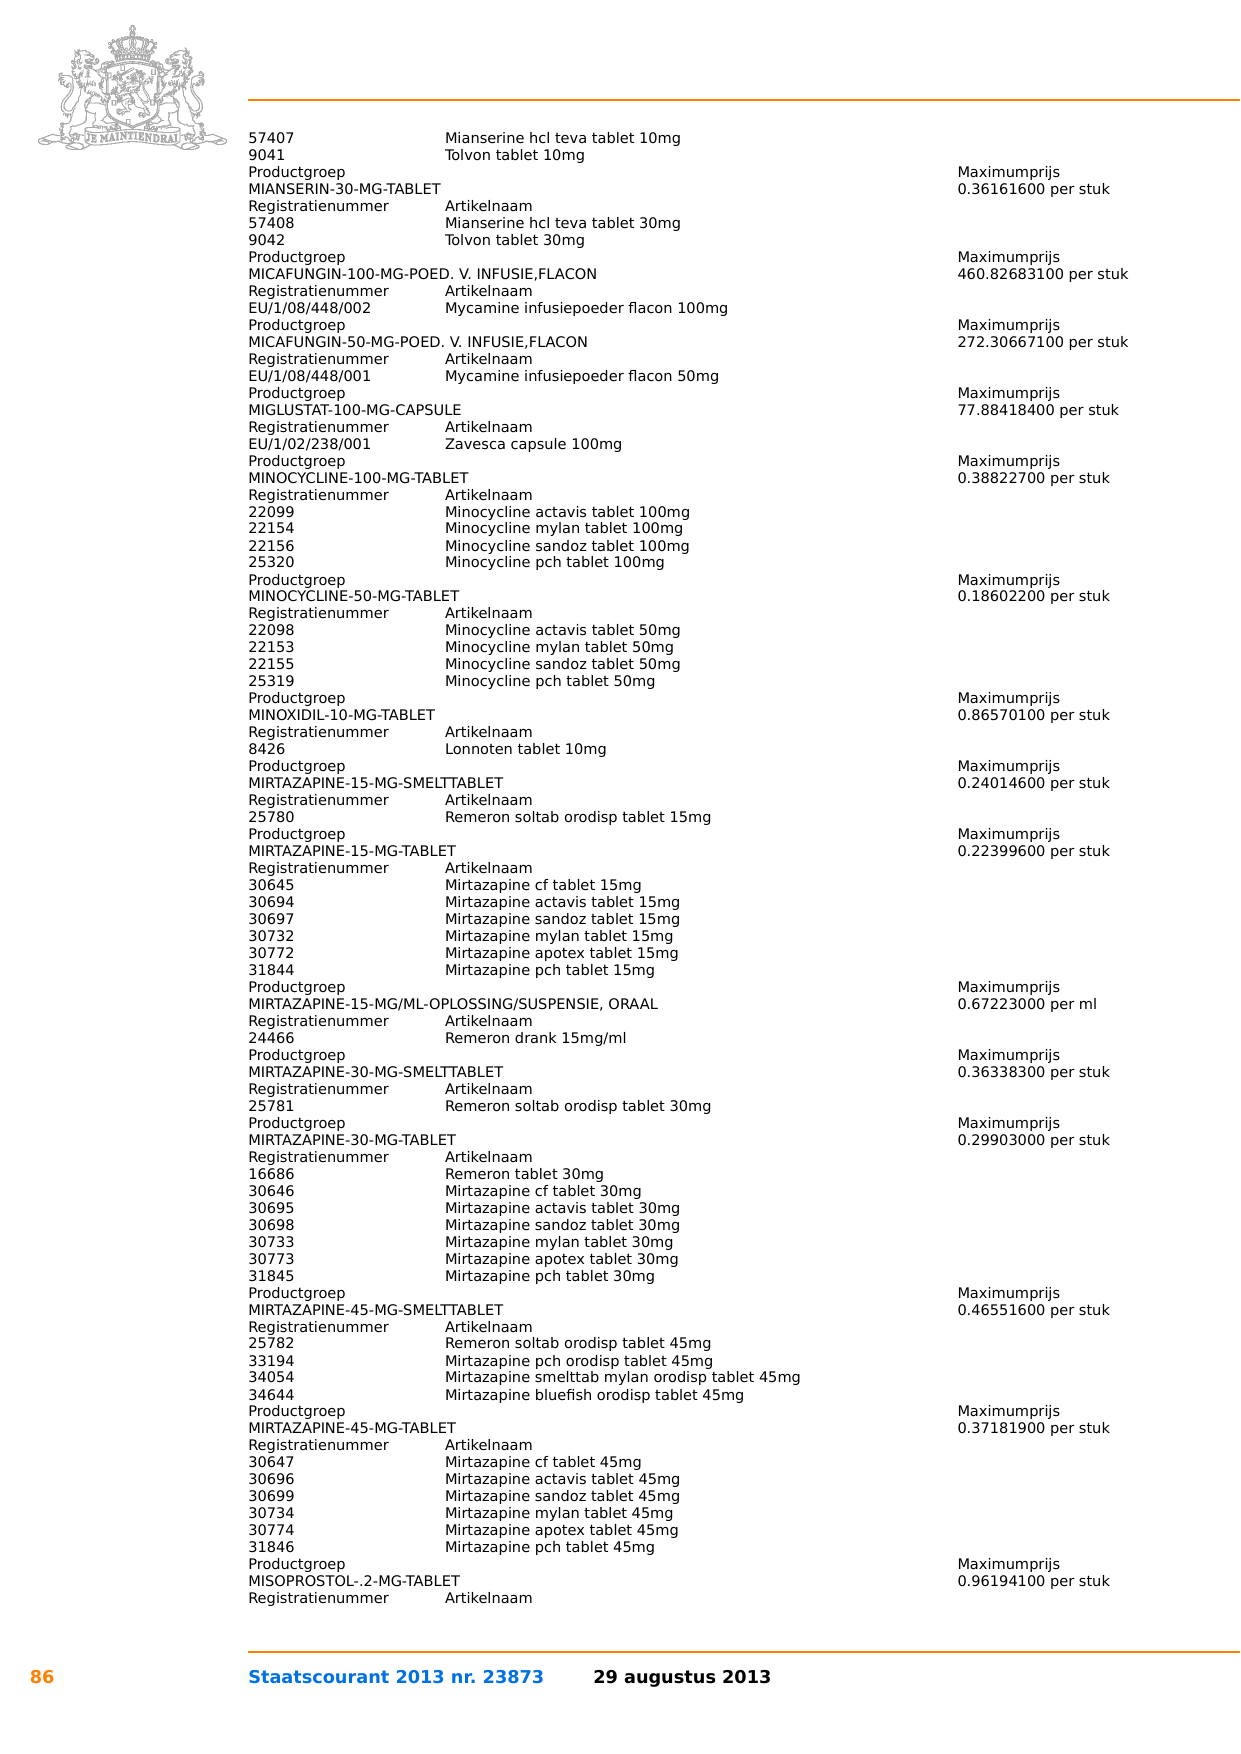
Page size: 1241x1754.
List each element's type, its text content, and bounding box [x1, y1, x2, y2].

table_cell Artikelnaam [439, 1149, 951, 1166]
table_cell Mycamine infusiepoeder flacon 100mg [439, 300, 951, 317]
table_cell Mirtazapine smelttab mylan orodisp tablet 45mg [439, 1369, 951, 1386]
table_cell [951, 554, 1163, 571]
table_cell Productgroep [248, 1556, 439, 1573]
table_cell 22155 [248, 656, 439, 673]
table_cell Mycamine infusiepoeder flacon 50mg [439, 368, 951, 384]
table_cell 30647 [248, 1454, 439, 1471]
table_cell 30774 [248, 1522, 439, 1539]
table_cell 34644 [248, 1386, 439, 1403]
table_cell 0.36161600 per stuk [951, 181, 1163, 198]
table_cell Registratienummer [248, 283, 439, 300]
table_cell 0.38822700 per stuk [951, 470, 1163, 486]
table_cell Artikelnaam [439, 1319, 951, 1335]
table_cell Artikelnaam [439, 283, 951, 300]
table_cell Remeron soltab orodisp tablet 45mg [439, 1335, 951, 1352]
table_cell [951, 1353, 1163, 1369]
table_cell 25780 [248, 809, 439, 826]
table_cell [951, 538, 1163, 554]
table_cell [951, 928, 1163, 945]
table_cell Minocycline actavis tablet 100mg [439, 504, 951, 520]
table_cell 0.18602200 per stuk [951, 588, 1163, 605]
table_cell EU/1/08/448/001 [248, 368, 439, 384]
table_cell 30698 [248, 1217, 439, 1233]
table_cell Mirtazapine pch orodisp tablet 45mg [439, 1353, 951, 1369]
table_cell Productgroep [248, 1115, 439, 1132]
table_cell Maximumprijs [951, 690, 1163, 707]
table_cell [439, 453, 951, 469]
table_cell [439, 758, 951, 775]
table_cell Maximumprijs [951, 164, 1163, 181]
table_cell Tolvon tablet 10mg [439, 147, 951, 164]
table_cell 25319 [248, 673, 439, 690]
table_cell [951, 1217, 1163, 1233]
table_cell MIRTAZAPINE-30-MG-TABLET [248, 1132, 951, 1149]
table_cell Artikelnaam [439, 724, 951, 741]
table_cell MIGLUSTAT-100-MG-CAPSULE [248, 402, 951, 418]
table_cell Remeron soltab orodisp tablet 15mg [439, 809, 951, 826]
table_cell [439, 1047, 951, 1064]
table_cell [951, 1081, 1163, 1098]
table_cell Registratienummer [248, 1149, 439, 1166]
table_cell MIANSERIN-30-MG-TABLET [248, 181, 951, 198]
table_cell 16686 [248, 1166, 439, 1183]
table_cell [951, 792, 1163, 809]
table_cell Artikelnaam [439, 419, 951, 436]
table_cell Productgroep [248, 826, 439, 843]
table_cell Maximumprijs [951, 979, 1163, 996]
table_cell Artikelnaam [439, 486, 951, 503]
table_cell Maximumprijs [951, 317, 1163, 334]
table_cell 8426 [248, 741, 439, 758]
table_cell Productgroep [248, 164, 439, 181]
table_cell 24466 [248, 1030, 439, 1047]
table_cell [951, 1386, 1163, 1403]
table_cell MIRTAZAPINE-15-MG/ML-OPLOSSING/SUSPENSIE, ORAAL [248, 996, 951, 1013]
table_cell MISOPROSTOL-.2-MG-TABLET [248, 1573, 951, 1590]
table_cell [439, 826, 951, 843]
table_cell Mirtazapine actavis tablet 45mg [439, 1471, 951, 1488]
table_cell Mianserine hcl teva tablet 30mg [439, 215, 951, 232]
table_cell [951, 809, 1163, 826]
table_cell Artikelnaam [439, 860, 951, 877]
table_cell Remeron drank 15mg/ml [439, 1030, 951, 1047]
table_cell [951, 945, 1163, 962]
table_cell Maximumprijs [951, 1047, 1163, 1064]
table_cell 22154 [248, 520, 439, 537]
table_cell 30646 [248, 1183, 439, 1199]
table_cell Maximumprijs [951, 453, 1163, 469]
table_cell [951, 1030, 1163, 1047]
table_cell 22153 [248, 639, 439, 656]
table_cell 30697 [248, 911, 439, 928]
table_cell Minocycline pch tablet 50mg [439, 673, 951, 690]
table_cell [951, 1488, 1163, 1505]
table_cell [951, 622, 1163, 639]
table_cell [439, 1285, 951, 1301]
table_cell Registratienummer [248, 724, 439, 741]
table_cell Mirtazapine pch tablet 15mg [439, 962, 951, 979]
table_cell Remeron tablet 30mg [439, 1166, 951, 1183]
table_cell [951, 1319, 1163, 1335]
table_cell Maximumprijs [951, 249, 1163, 266]
table_cell [951, 419, 1163, 436]
table_cell 57407 [248, 130, 439, 147]
table_cell Mirtazapine cf tablet 45mg [439, 1454, 951, 1471]
table_cell 31844 [248, 962, 439, 979]
table_cell 272.30667100 per stuk [951, 334, 1163, 351]
table_cell Mianserine hcl teva tablet 10mg [439, 130, 951, 147]
table_cell Artikelnaam [439, 351, 951, 368]
table_cell 31845 [248, 1268, 439, 1284]
table_cell 30696 [248, 1471, 439, 1488]
table_cell MIRTAZAPINE-15-MG-SMELTTABLET [248, 775, 951, 792]
table_cell 0.29903000 per stuk [951, 1132, 1163, 1149]
table_cell Tolvon tablet 30mg [439, 232, 951, 249]
table_cell Maximumprijs [951, 826, 1163, 843]
table_cell Mirtazapine sandoz tablet 30mg [439, 1217, 951, 1233]
table_cell Maximumprijs [951, 1556, 1163, 1573]
table_cell Minocycline mylan tablet 50mg [439, 639, 951, 656]
table_cell MIRTAZAPINE-15-MG-TABLET [248, 843, 951, 860]
table_cell 0.37181900 per stuk [951, 1420, 1163, 1437]
table_cell Remeron soltab orodisp tablet 30mg [439, 1098, 951, 1115]
table_cell [951, 1200, 1163, 1217]
table_cell [951, 520, 1163, 537]
table_cell [951, 1251, 1163, 1267]
table_cell 25781 [248, 1098, 439, 1115]
table_cell [951, 639, 1163, 656]
table_cell [951, 1013, 1163, 1030]
table_cell Mirtazapine apotex tablet 30mg [439, 1251, 951, 1267]
table_cell [951, 486, 1163, 503]
table_cell [951, 1471, 1163, 1488]
table_cell 0.67223000 per ml [951, 996, 1163, 1013]
table_cell Minocycline actavis tablet 50mg [439, 622, 951, 639]
table_cell Registratienummer [248, 486, 439, 503]
table_cell [951, 198, 1163, 215]
table_cell [439, 1556, 951, 1573]
table_cell [951, 368, 1163, 384]
table_cell [951, 962, 1163, 979]
table_cell Productgroep [248, 571, 439, 588]
table_cell Registratienummer [248, 605, 439, 622]
table_cell Mirtazapine pch tablet 30mg [439, 1268, 951, 1284]
table_cell [439, 979, 951, 996]
table_cell Artikelnaam [439, 1081, 951, 1098]
table_cell Productgroep [248, 385, 439, 402]
table_cell EU/1/08/448/002 [248, 300, 439, 317]
table_cell [951, 605, 1163, 622]
table_cell 30734 [248, 1505, 439, 1522]
table_cell Registratienummer [248, 860, 439, 877]
table_cell MICAFUNGIN-50-MG-POED. V. INFUSIE,FLACON [248, 334, 951, 351]
table_cell 77.88418400 per stuk [951, 402, 1163, 418]
table_cell 9042 [248, 232, 439, 249]
table_cell 30699 [248, 1488, 439, 1505]
table_cell [951, 1335, 1163, 1352]
table_cell Mirtazapine pch tablet 45mg [439, 1539, 951, 1556]
table_cell [439, 571, 951, 588]
table_cell MIRTAZAPINE-30-MG-SMELTTABLET [248, 1064, 951, 1081]
table_cell Maximumprijs [951, 1403, 1163, 1420]
table_cell [951, 300, 1163, 317]
table_cell Registratienummer [248, 1590, 439, 1607]
table_cell Productgroep [248, 1403, 439, 1420]
table_cell 0.86570100 per stuk [951, 707, 1163, 724]
table_cell Mirtazapine apotex tablet 15mg [439, 945, 951, 962]
table_cell 0.96194100 per stuk [951, 1573, 1163, 1590]
table_cell Productgroep [248, 317, 439, 334]
table_cell Registratienummer [248, 792, 439, 809]
table_cell Registratienummer [248, 1013, 439, 1030]
table_cell [951, 351, 1163, 368]
table_cell 0.36338300 per stuk [951, 1064, 1163, 1081]
table_cell 9041 [248, 147, 439, 164]
table_cell 30645 [248, 877, 439, 894]
table_cell Mirtazapine mylan tablet 15mg [439, 928, 951, 945]
table_cell 0.46551600 per stuk [951, 1301, 1163, 1318]
table_cell 460.82683100 per stuk [951, 266, 1163, 283]
table_cell [951, 232, 1163, 249]
table_cell Mirtazapine sandoz tablet 15mg [439, 911, 951, 928]
table_cell [439, 690, 951, 707]
table_cell Artikelnaam [439, 1590, 951, 1607]
table_cell [951, 911, 1163, 928]
table_cell Productgroep [248, 1047, 439, 1064]
table_cell Artikelnaam [439, 198, 951, 215]
table_cell 0.22399600 per stuk [951, 843, 1163, 860]
table_cell Productgroep [248, 979, 439, 996]
table_cell [951, 504, 1163, 520]
table_cell Lonnoten tablet 10mg [439, 741, 951, 758]
table_cell 22098 [248, 622, 439, 639]
table_cell Mirtazapine sandoz tablet 45mg [439, 1488, 951, 1505]
table_cell Maximumprijs [951, 1285, 1163, 1301]
table_cell Artikelnaam [439, 605, 951, 622]
table_cell Registratienummer [248, 419, 439, 436]
table_cell Productgroep [248, 1285, 439, 1301]
table_cell [951, 724, 1163, 741]
table_cell Registratienummer [248, 1319, 439, 1335]
table_cell [951, 860, 1163, 877]
table_cell Productgroep [248, 758, 439, 775]
table_cell [951, 1098, 1163, 1115]
table_cell Maximumprijs [951, 571, 1163, 588]
table_cell [951, 1590, 1163, 1607]
table_cell [951, 1539, 1163, 1556]
table_cell Zavesca capsule 100mg [439, 436, 951, 452]
table_cell 30732 [248, 928, 439, 945]
table_cell 30733 [248, 1234, 439, 1251]
table_cell Artikelnaam [439, 792, 951, 809]
table_cell Artikelnaam [439, 1013, 951, 1030]
table_cell Mirtazapine actavis tablet 15mg [439, 894, 951, 911]
table_cell Minocycline pch tablet 100mg [439, 554, 951, 571]
table_cell [951, 1234, 1163, 1251]
table_cell MIRTAZAPINE-45-MG-TABLET [248, 1420, 951, 1437]
table_cell MINOCYCLINE-100-MG-TABLET [248, 470, 951, 486]
table_cell [951, 1454, 1163, 1471]
table_cell [951, 436, 1163, 452]
table_cell 25320 [248, 554, 439, 571]
table_cell Mirtazapine mylan tablet 45mg [439, 1505, 951, 1522]
table_cell [439, 249, 951, 266]
table_cell 30773 [248, 1251, 439, 1267]
table_cell MINOCYCLINE-50-MG-TABLET [248, 588, 951, 605]
table_cell Minocycline mylan tablet 100mg [439, 520, 951, 537]
table_cell [951, 1369, 1163, 1386]
table_cell 22099 [248, 504, 439, 520]
table_cell Mirtazapine mylan tablet 30mg [439, 1234, 951, 1251]
table_cell [439, 1115, 951, 1132]
table_cell [951, 1268, 1163, 1284]
table_cell [951, 656, 1163, 673]
table_cell Minocycline sandoz tablet 100mg [439, 538, 951, 554]
picture [38, 25, 227, 150]
table_cell 31846 [248, 1539, 439, 1556]
table_cell Mirtazapine apotex tablet 45mg [439, 1522, 951, 1539]
table_cell Productgroep [248, 249, 439, 266]
table_cell Registratienummer [248, 351, 439, 368]
table_cell [951, 741, 1163, 758]
table_cell MICAFUNGIN-100-MG-POED. V. INFUSIE,FLACON [248, 266, 951, 283]
table_cell 30772 [248, 945, 439, 962]
table_cell 33194 [248, 1353, 439, 1369]
table_cell 22156 [248, 538, 439, 554]
table_cell MINOXIDIL-10-MG-TABLET [248, 707, 951, 724]
table_cell 34054 [248, 1369, 439, 1386]
table_cell [951, 147, 1163, 164]
table_cell [951, 1522, 1163, 1539]
table_cell [951, 1183, 1163, 1199]
table_cell [951, 283, 1163, 300]
table_cell [439, 317, 951, 334]
table_cell 0.24014600 per stuk [951, 775, 1163, 792]
table_cell [951, 215, 1163, 232]
table_cell Mirtazapine cf tablet 30mg [439, 1183, 951, 1199]
table_cell [951, 894, 1163, 911]
table_cell [951, 673, 1163, 690]
table_cell 30694 [248, 894, 439, 911]
table_cell Maximumprijs [951, 385, 1163, 402]
table_cell Registratienummer [248, 1437, 439, 1454]
table_cell Minocycline sandoz tablet 50mg [439, 656, 951, 673]
table_cell Productgroep [248, 690, 439, 707]
table_cell 57408 [248, 215, 439, 232]
table_cell Registratienummer [248, 1081, 439, 1098]
table_cell [951, 130, 1163, 147]
table_cell Maximumprijs [951, 758, 1163, 775]
table_cell [951, 1166, 1163, 1183]
table_cell [439, 1403, 951, 1420]
table_cell Artikelnaam [439, 1437, 951, 1454]
table_cell [439, 164, 951, 181]
table_cell [951, 1437, 1163, 1454]
table_cell Maximumprijs [951, 1115, 1163, 1132]
table_cell EU/1/02/238/001 [248, 436, 439, 452]
table_cell Mirtazapine actavis tablet 30mg [439, 1200, 951, 1217]
table_cell Productgroep [248, 453, 439, 469]
table_cell [439, 385, 951, 402]
table_cell 25782 [248, 1335, 439, 1352]
table_cell Mirtazapine cf tablet 15mg [439, 877, 951, 894]
table_cell Mirtazapine bluefish orodisp tablet 45mg [439, 1386, 951, 1403]
table_cell 30695 [248, 1200, 439, 1217]
table_cell MIRTAZAPINE-45-MG-SMELTTABLET [248, 1301, 951, 1318]
table_cell [951, 1149, 1163, 1166]
table_cell [951, 1505, 1163, 1522]
table_cell Registratienummer [248, 198, 439, 215]
table_cell [951, 877, 1163, 894]
